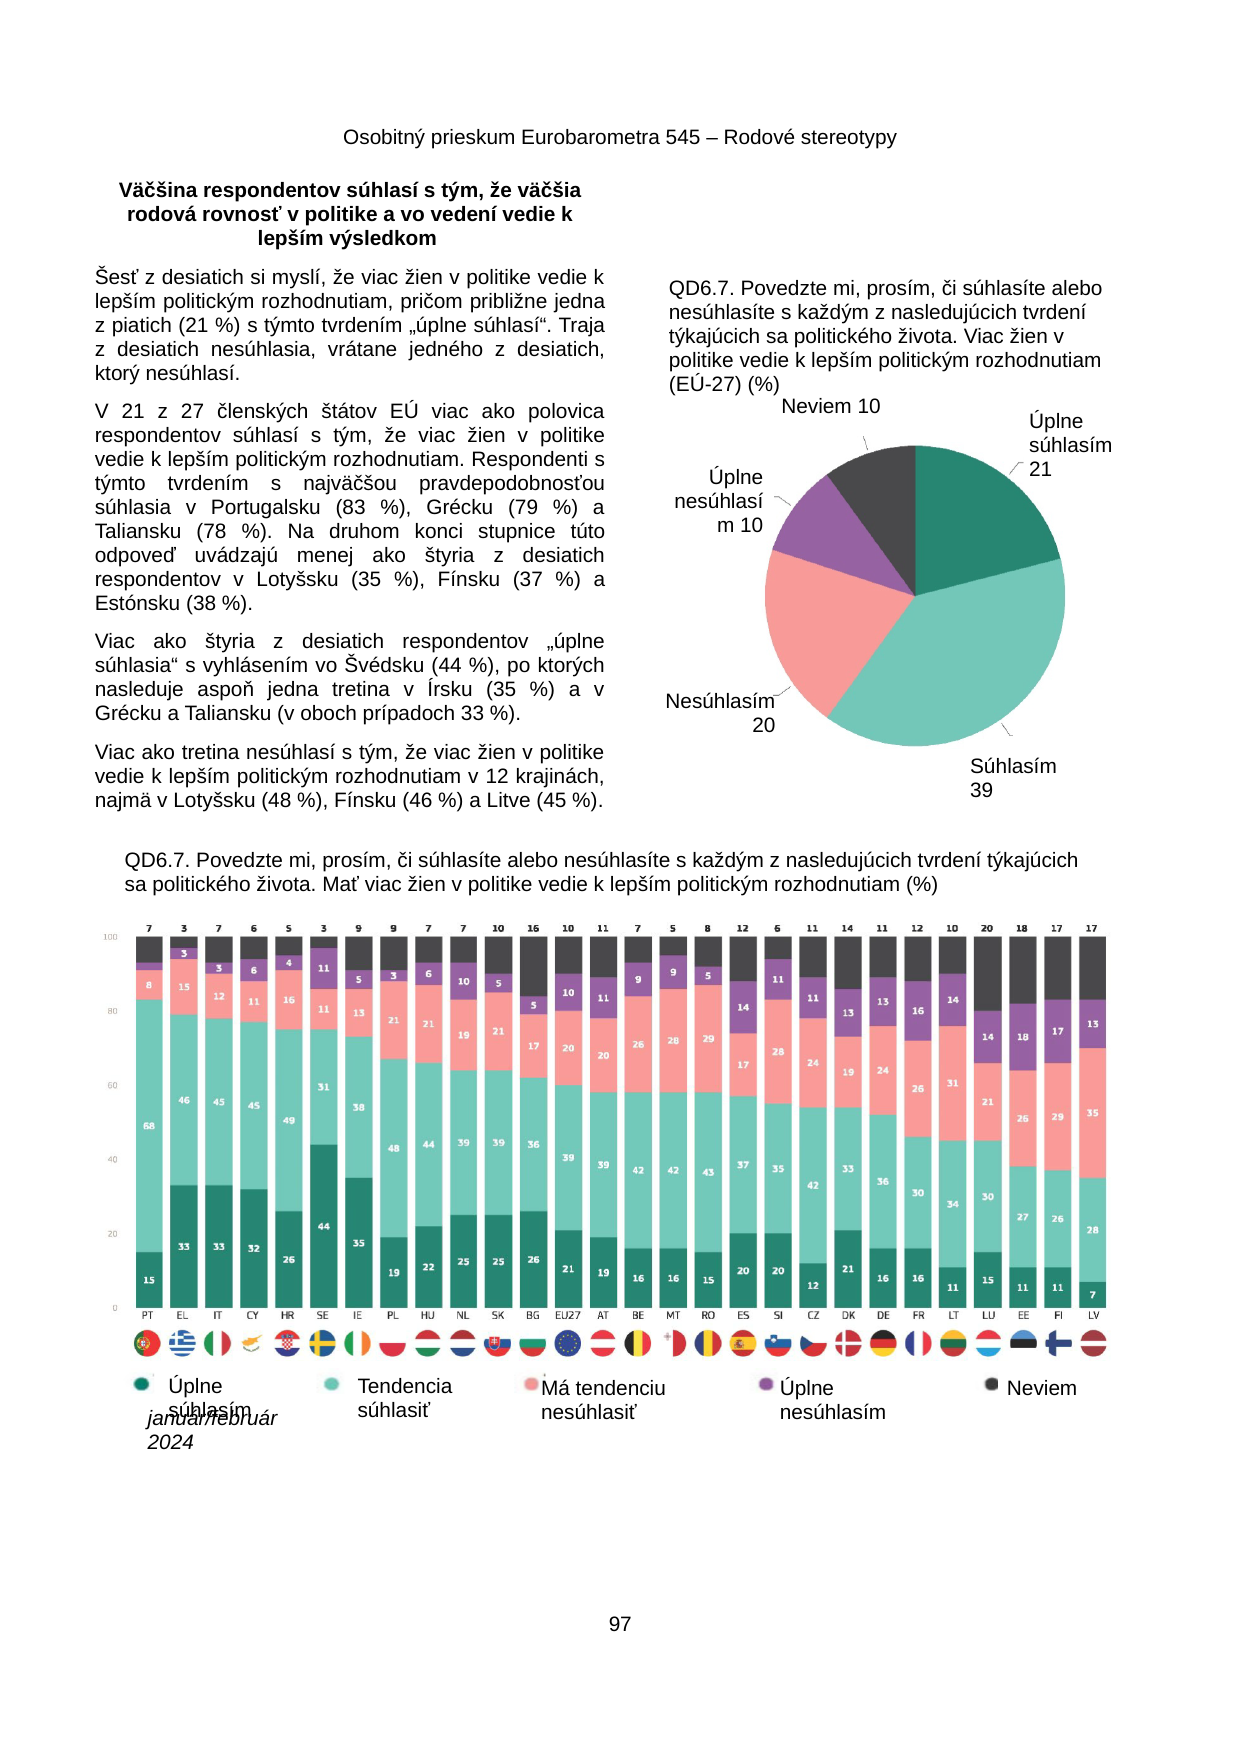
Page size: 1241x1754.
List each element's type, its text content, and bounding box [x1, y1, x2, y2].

text Väčšina respondentov súhlasí s tým, že väčšia rodová rovnosť v politike a vo vedení vedie k lepším výsledkom [94, 178, 605, 250]
picture [551, 1384, 555, 1394]
text V 21 z 27 členských štátov EÚ viac ako polovica respondentov súhlasí s tým, že viac žien v politike vedie k lepším politickým rozhodnutiam. Respondenti s týmto tvrdením s najväčšou pravdepodobnosťou súhlasia v Portugalsku (83 %), Grécku (79 %) a Taliansku (78 %). Na druhom konci stupnice túto odpoveď uvádzajú menej ako štyria z desiatich respondentov v Lotyšsku (35 %), Fínsku (37 %) a Estónsku (38 %). [94, 399, 605, 614]
picture [760, 436, 1066, 753]
picture [797, 1385, 803, 1394]
picture [814, 1385, 819, 1394]
text Viac ako štyria z desiatich respondentov „úplne súhlasia“ s vyhlásením vo Švédsku (44 %), po ktorých nasleduje aspoň jedna tretina v Írsku (35 %) a v Grécku a Taliansku (v oboch prípadoch 33 %). [94, 629, 605, 725]
picture [186, 1383, 192, 1392]
picture [630, 1385, 635, 1394]
picture [596, 1385, 601, 1394]
picture [544, 1383, 548, 1394]
picture [123, 1368, 998, 1394]
text Viac ako tretina nesúhlasí s tým, že viac žien v politike vedie k lepším politickým rozhodnutiam v 12 krajinách, najmä v Lotyšsku (48 %), Fínsku (46 %) a Litve (45 %). [94, 739, 605, 811]
picture [94, 917, 1111, 1364]
text Šesť z desiatich si myslí, že viac žien v politike vedie k lepším politickým rozhodnutiam, pričom približne jedna z piatich (21 %) s týmto tvrdením „úplne súhlasí“. Traja z desiatich nesúhlasia, vrátane jedného z desiatich, ktorý nesúhlasí. [94, 264, 605, 384]
